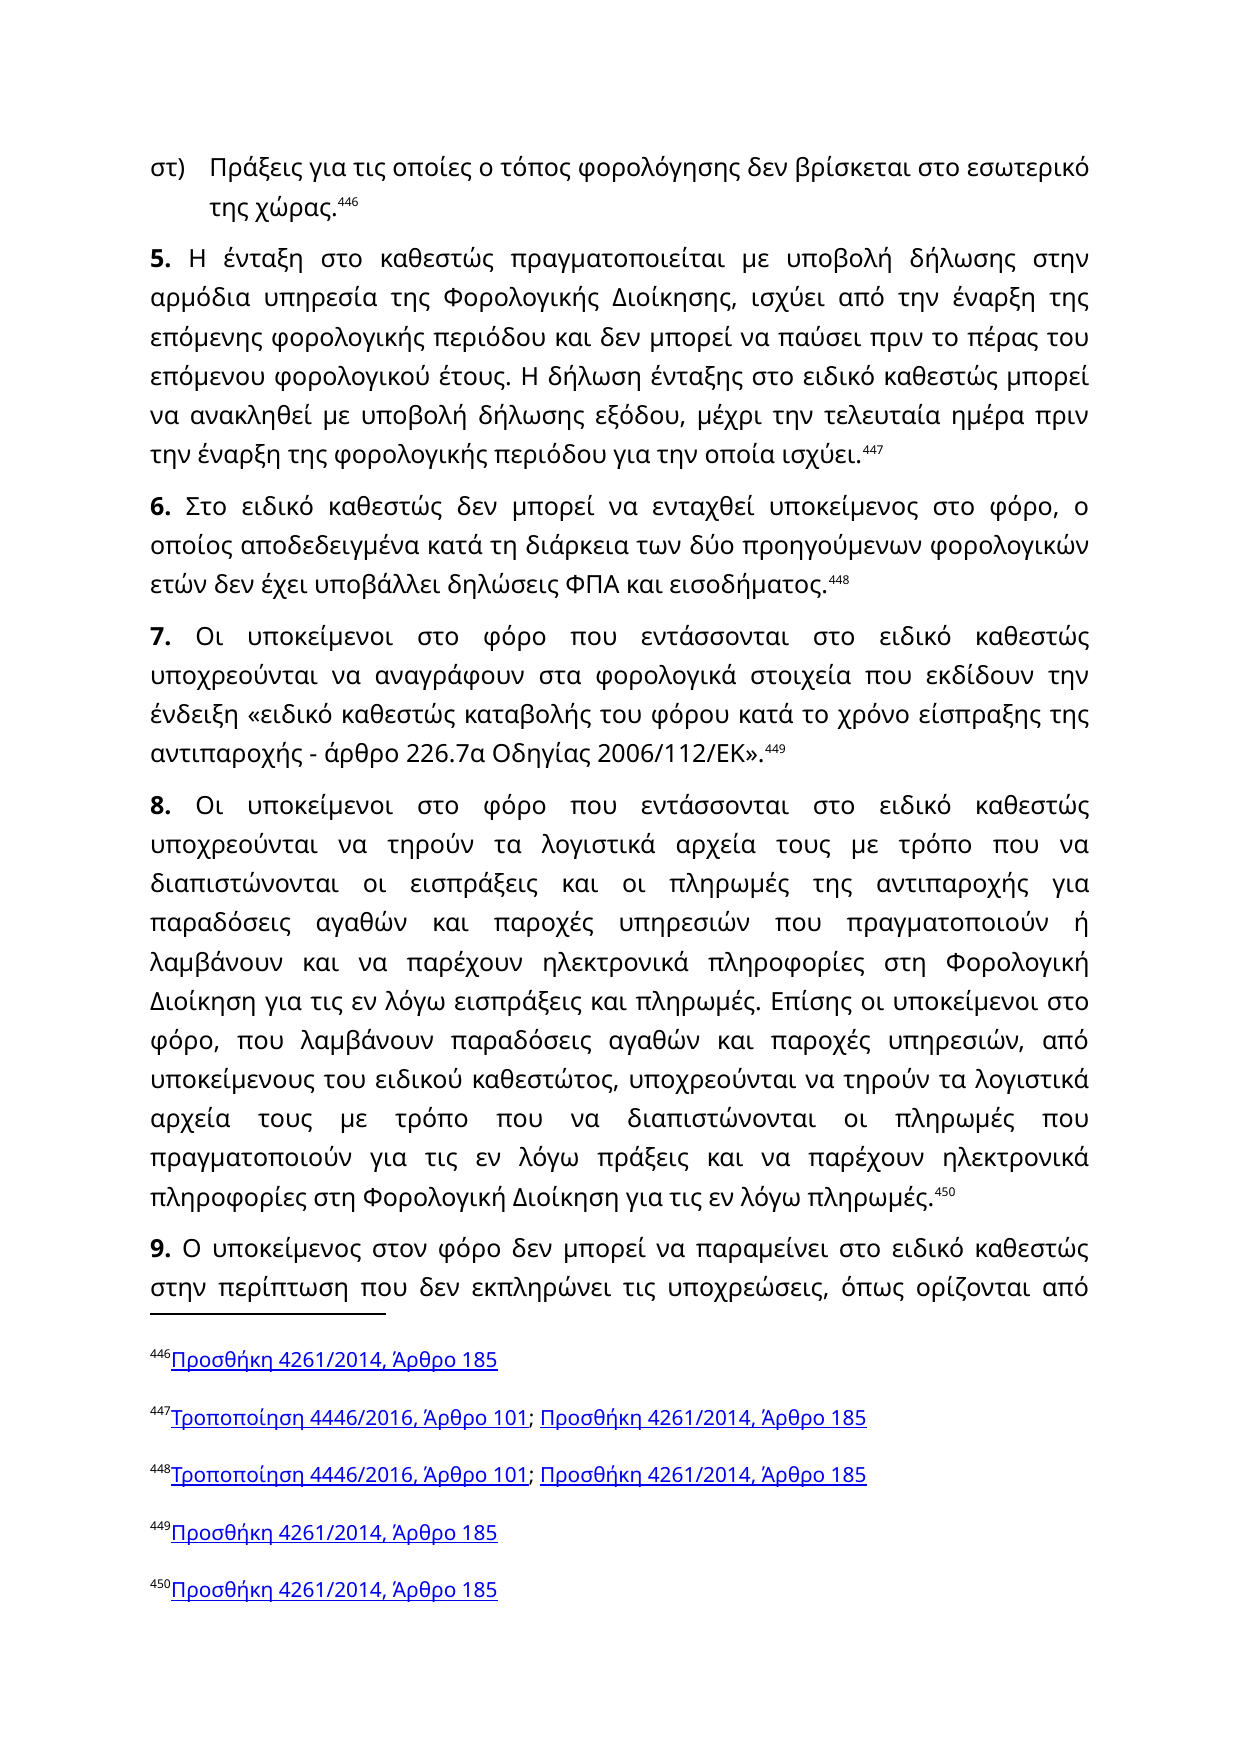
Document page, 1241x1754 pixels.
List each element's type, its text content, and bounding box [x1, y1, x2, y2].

text 7. Οι υποκείμενοι στο φόρο που εντάσσονται στο ειδικό καθεστώς υποχρεούνται να αναγράφουν στα φορολογικά στοιχεία που εκδίδουν την ένδειξη «ειδικό καθεστώς καταβολής του φόρου κατά το χρόνο είσπραξης της αντιπαροχής - άρθρο 226.7α Οδηγίας 2006/112/ΕΚ». [150, 618, 1090, 770]
text 8. Οι υποκείμενοι στο φόρο που εντάσσονται στο ειδικό καθεστώς υποχρεούνται να τηρούν τα λογιστικά αρχεία τους με τρόπο που να διαπιστώνονται οι εισπράξεις και οι πληρωμές της αντιπαροχής για παραδόσεις αγαθών και παροχές υπηρεσιών που πραγματοποιούν ή λαμβάνουν και να παρέχουν ηλεκτρονικά πληροφορίες στη Φορολογική Διοίκηση για τις εν λόγω εισπράξεις και πληρωμές. Επίσης οι υποκείμενοι στο φόρο, που λαμβάνουν παραδόσεις αγαθών και παροχές υπηρεσιών, από υποκείμενους του ειδικού καθεστώτος, υποχρεούνται να τηρούν τα λογιστικά αρχεία τους με τρόπο που να διαπιστώνονται οι πληρωμές που πραγματοποιούν για τις εν λόγω πράξεις και να παρέχουν ηλεκτρονικά πληροφορίες στη Φορολογική Διοίκηση για τις εν λόγω πληρωμές. [150, 787, 1090, 1213]
text 9. Ο υποκείμενος στον φόρο δεν μπορεί να παραμείνει στο ειδικό καθεστώς στην περίπτωση που δεν εκπληρώνει τις υποχρεώσεις, όπως ορίζονται από [150, 1231, 1090, 1304]
text Τροποποίηση 4446/2016, Άρθρο 101; Προσθήκη 4261/2014, Άρθρο 185 [150, 1460, 1090, 1489]
text Τροποποίηση 4446/2016, Άρθρο 101; Προσθήκη 4261/2014, Άρθρο 185 [150, 1403, 1090, 1431]
text 5. Η ένταξη στο καθεστώς πραγματοποιείται με υποβολή δήλωσης στην αρμόδια υπηρεσία της Φορολογικής Διοίκησης, ισχύει από την έναρξη της επόμενης φορολογικής περιόδου και δεν μπορεί να παύσει πριν το πέρας του επόμενου φορολογικού έτους. Η δήλωση ένταξης στο ειδικό καθεστώς μπορεί να ανακληθεί με υποβολή δήλωσης εξόδου, μέχρι την τελευταία ημέρα πριν την έναρξη της φορολογικής περιόδου για την οποία ισχύει. [150, 241, 1090, 471]
text Προσθήκη 4261/2014, Άρθρο 185 [150, 1576, 1090, 1604]
text Προσθήκη 4261/2014, Άρθρο 185 [150, 1345, 1090, 1373]
text Προσθήκη 4261/2014, Άρθρο 185 [150, 1518, 1090, 1546]
text 6. Στο ειδικό καθεστώς δεν μπορεί να ενταχθεί υποκείμενος στο φόρο, ο οποίος αποδεδειγμένα κατά τη διάρκεια των δύο προηγούμενων φορολογικών ετών δεν έχει υποβάλλει δηλώσεις ΦΠΑ και εισοδήματος. [150, 488, 1090, 601]
list στ) Πράξεις για τις οποίες ο τόπος φορολόγησης δεν βρίσκεται στο εσωτερικό της χώρας. [150, 150, 1090, 223]
